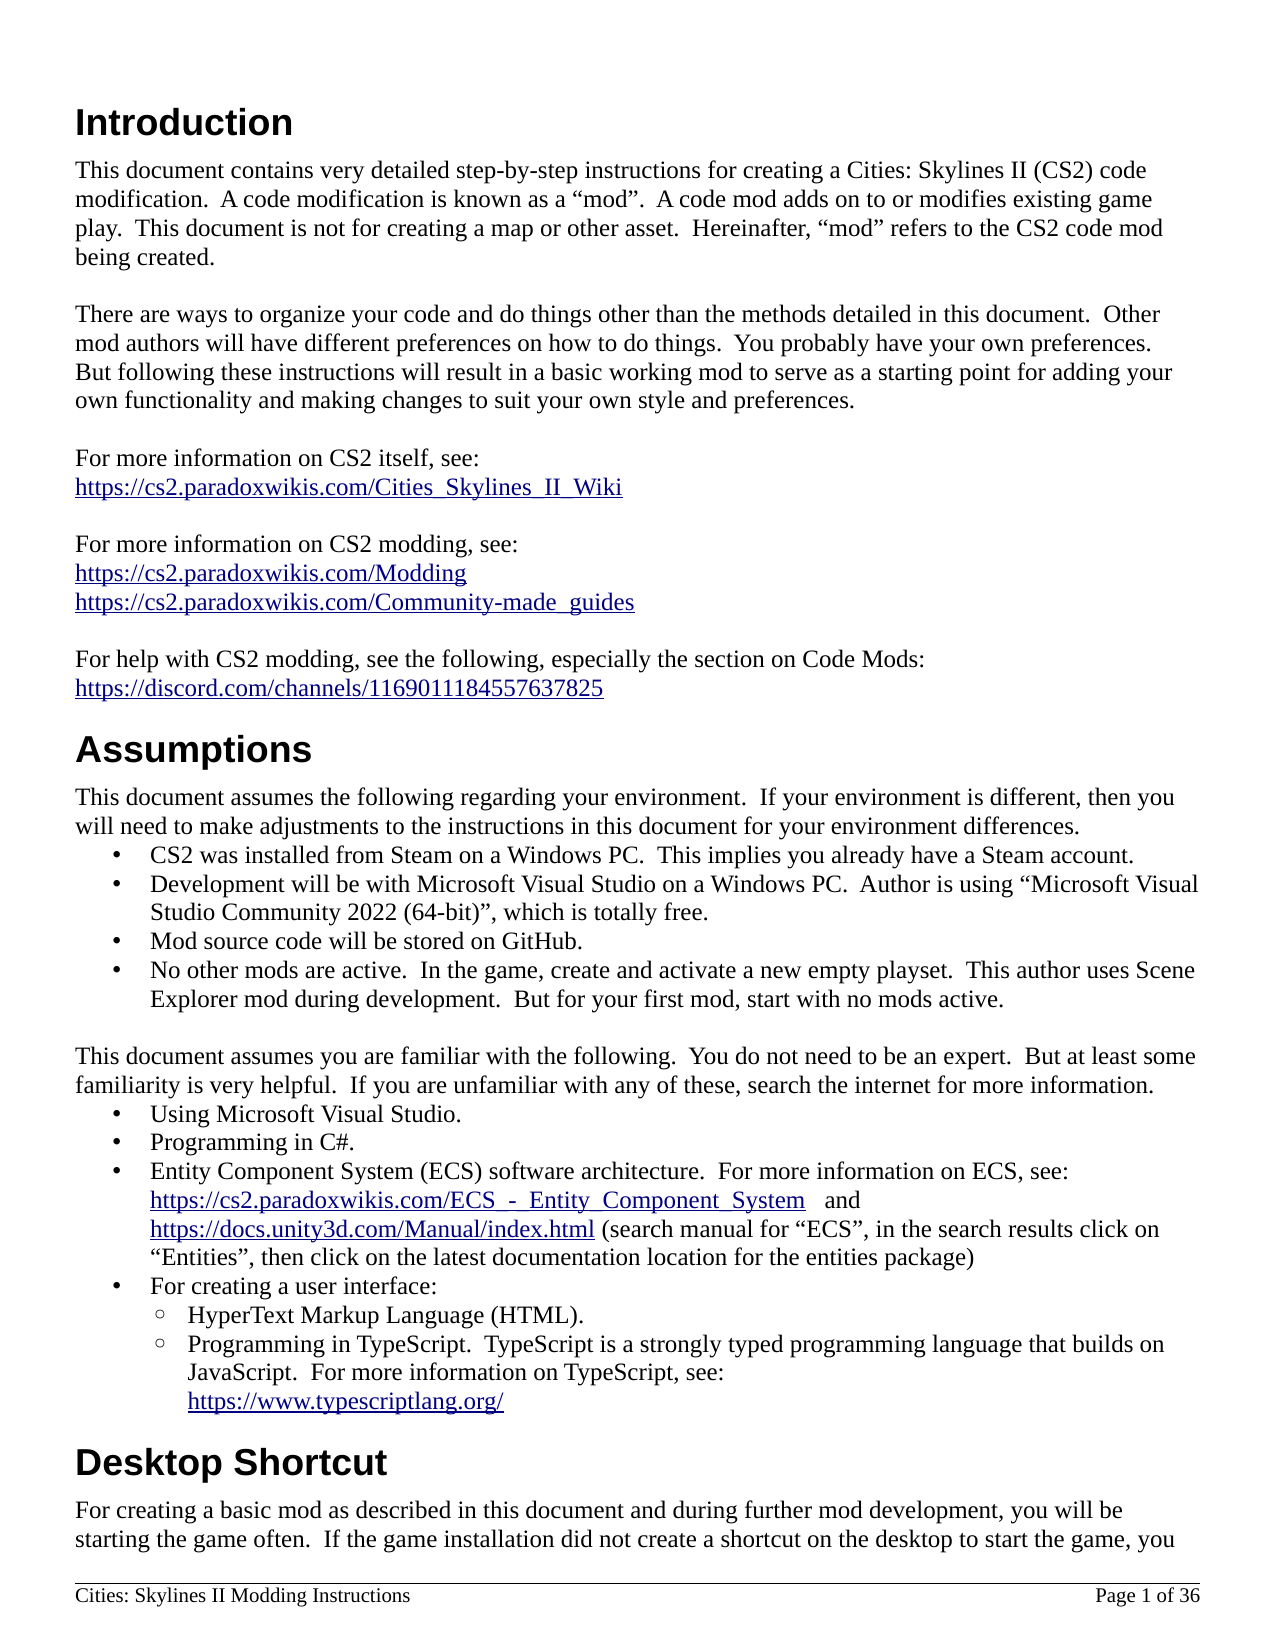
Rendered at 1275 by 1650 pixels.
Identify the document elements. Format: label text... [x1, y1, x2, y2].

list For creating a user interface: [112, 1271, 1200, 1300]
subtitle Desktop Shortcut [75, 1440, 1200, 1483]
text https://cs2.paradoxwikis.com/Cities_Skylines_II_Wiki [75, 472, 1200, 501]
text This document assumes you are familiar with the following. You do not need to be an expert. But at least some familiarity is very helpful. If you are unfamiliar with any of these, search the internet for more information. [75, 1041, 1200, 1099]
list Programming in TypeScript. TypeScript is a strongly typed programming language that builds on JavaScript. For more information on TypeScript, see: https://www.typescriptlang.org/ [150, 1329, 1200, 1415]
list Programming in C#. [112, 1127, 1200, 1156]
subtitle Introduction [75, 100, 1200, 143]
text There are ways to organize your code and do things other than the methods detailed in this document. Other mod authors will have different preferences on how to do things. You probably have your own preferences. But following these instructions will result in a basic working mod to serve as a starting point for adding your own functionality and making changes to suit your own style and preferences. [75, 299, 1200, 414]
subtitle Assumptions [75, 727, 1200, 770]
list HyperText Markup Language (HTML). [150, 1300, 1200, 1329]
text For more information on CS2 modding, see: https://cs2.paradoxwikis.com/Modding https://cs2.paradoxwikis.com/Community-made_guides [75, 529, 1200, 616]
list No other mods are active. In the game, create and activate a new empty playset. This author uses Scene Explorer mod during development. But for your first mod, start with no mods active. [112, 955, 1200, 1012]
list Mod source code will be stored on GitHub. [112, 926, 1200, 955]
text This document assumes the following regarding your environment. If your environment is different, then you will need to make adjustments to the instructions in this document for your environment differences. [75, 782, 1200, 840]
text For more information on CS2 itself, see: [75, 443, 1200, 472]
text This document contains very detailed step-by-step instructions for creating a Cities: Skylines II (CS2) code modification. A code modification is known as a “mod”. A code mod adds on to or modifies existing game play. This document is not for creating a map or other asset. Hereinafter, “mod” refers to the CS2 code mod being created. [75, 156, 1200, 271]
list Development will be with Microsoft Visual Studio on a Windows PC. Author is using “Microsoft Visual Studio Community 2022 (64-bit)”, which is totally free. [112, 869, 1200, 926]
list CS2 was installed from Steam on a Windows PC. This implies you already have a Steam account. [112, 840, 1200, 869]
list Using Microsoft Visual Studio. [112, 1099, 1200, 1127]
text For creating a basic mod as described in this document and during further mod development, you will be starting the game often. If the game installation did not create a shortcut on the desktop to start the game, you [75, 1496, 1200, 1553]
list Entity Component System (ECS) software architecture. For more information on ECS, see: https://cs2.paradoxwikis.com/ECS_-_Entity_Component_System and https://docs.unity3d.com/Manual/index.html (search manual for “ECS”, in the search results click on “Entities”, then click on the latest documentation location for the entities package) [112, 1156, 1200, 1271]
text For help with CS2 modding, see the following, especially the section on Code Mods: https://discord.com/channels/1169011184557637825 [75, 644, 1200, 702]
